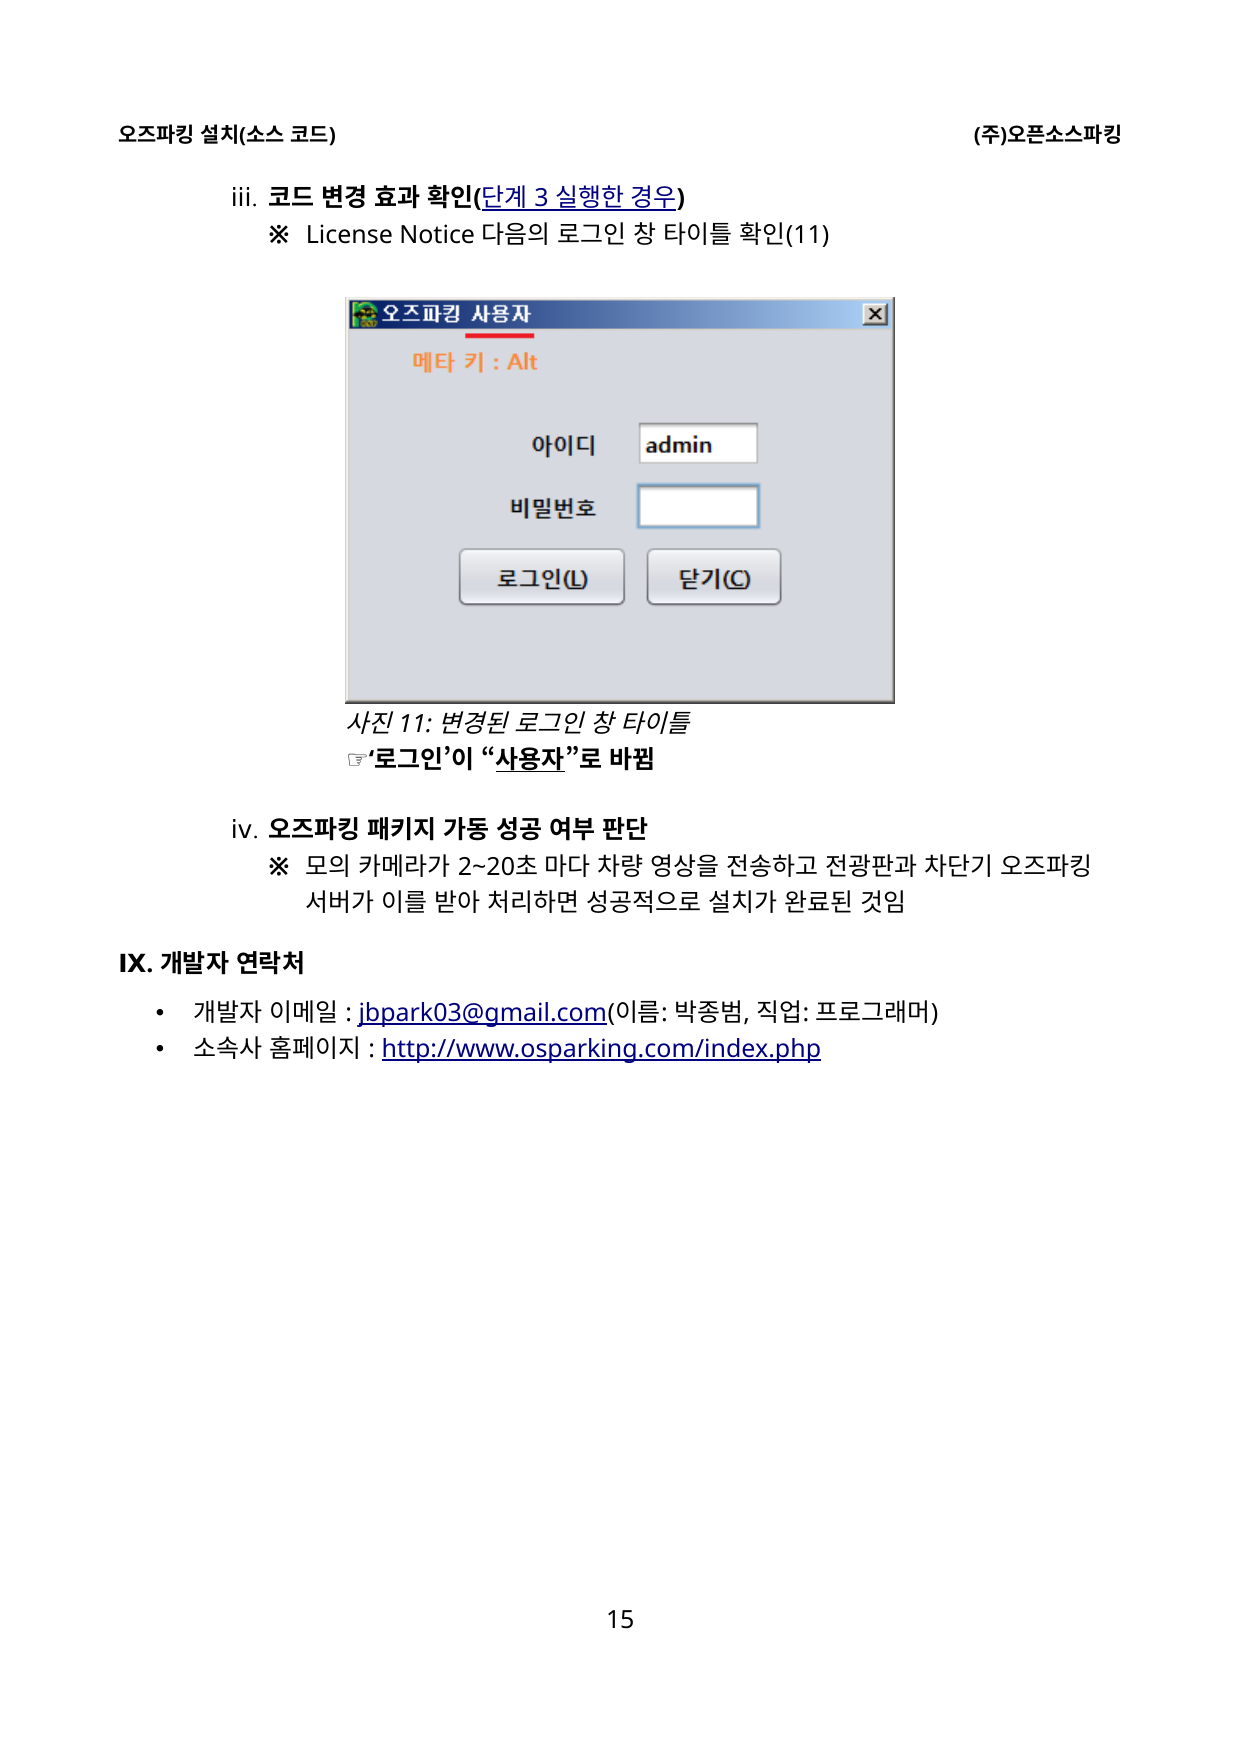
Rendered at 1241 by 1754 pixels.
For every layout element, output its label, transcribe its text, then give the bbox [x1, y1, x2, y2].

list 개발자 이메일 : jbpark03@gmail.com(이름: 박종범, 직업: 프로그래머) [156, 992, 1122, 1028]
list 모의 카메라가 2~20초 마다 차량 영상을 전송하고 전광판과 차단기 오즈파킹 서버가 이를 받아 처리하면 성공적으로 설치가 완료된 것임 [268, 846, 1122, 918]
list 오즈파킹 패키지 가동 성공 여부 판단 [231, 810, 1122, 846]
text ☞‘로그인’이 “사용자”로 바뀜 [118, 705, 1122, 776]
subtitle Ⅸ. 개발자 연락처 [118, 943, 1122, 980]
text 사진 11: 변경된 로그인 창 타이틀 [345, 704, 895, 739]
list 소속사 홈페이지 : http://www.osparking.com/index.php [156, 1028, 1122, 1065]
picture [345, 297, 895, 704]
list 코드 변경 효과 확인(단계 3 실행한 경우) [231, 178, 1122, 214]
list License Notice 다음의 로그인 창 타이틀 확인(사진 11) [268, 214, 1122, 250]
